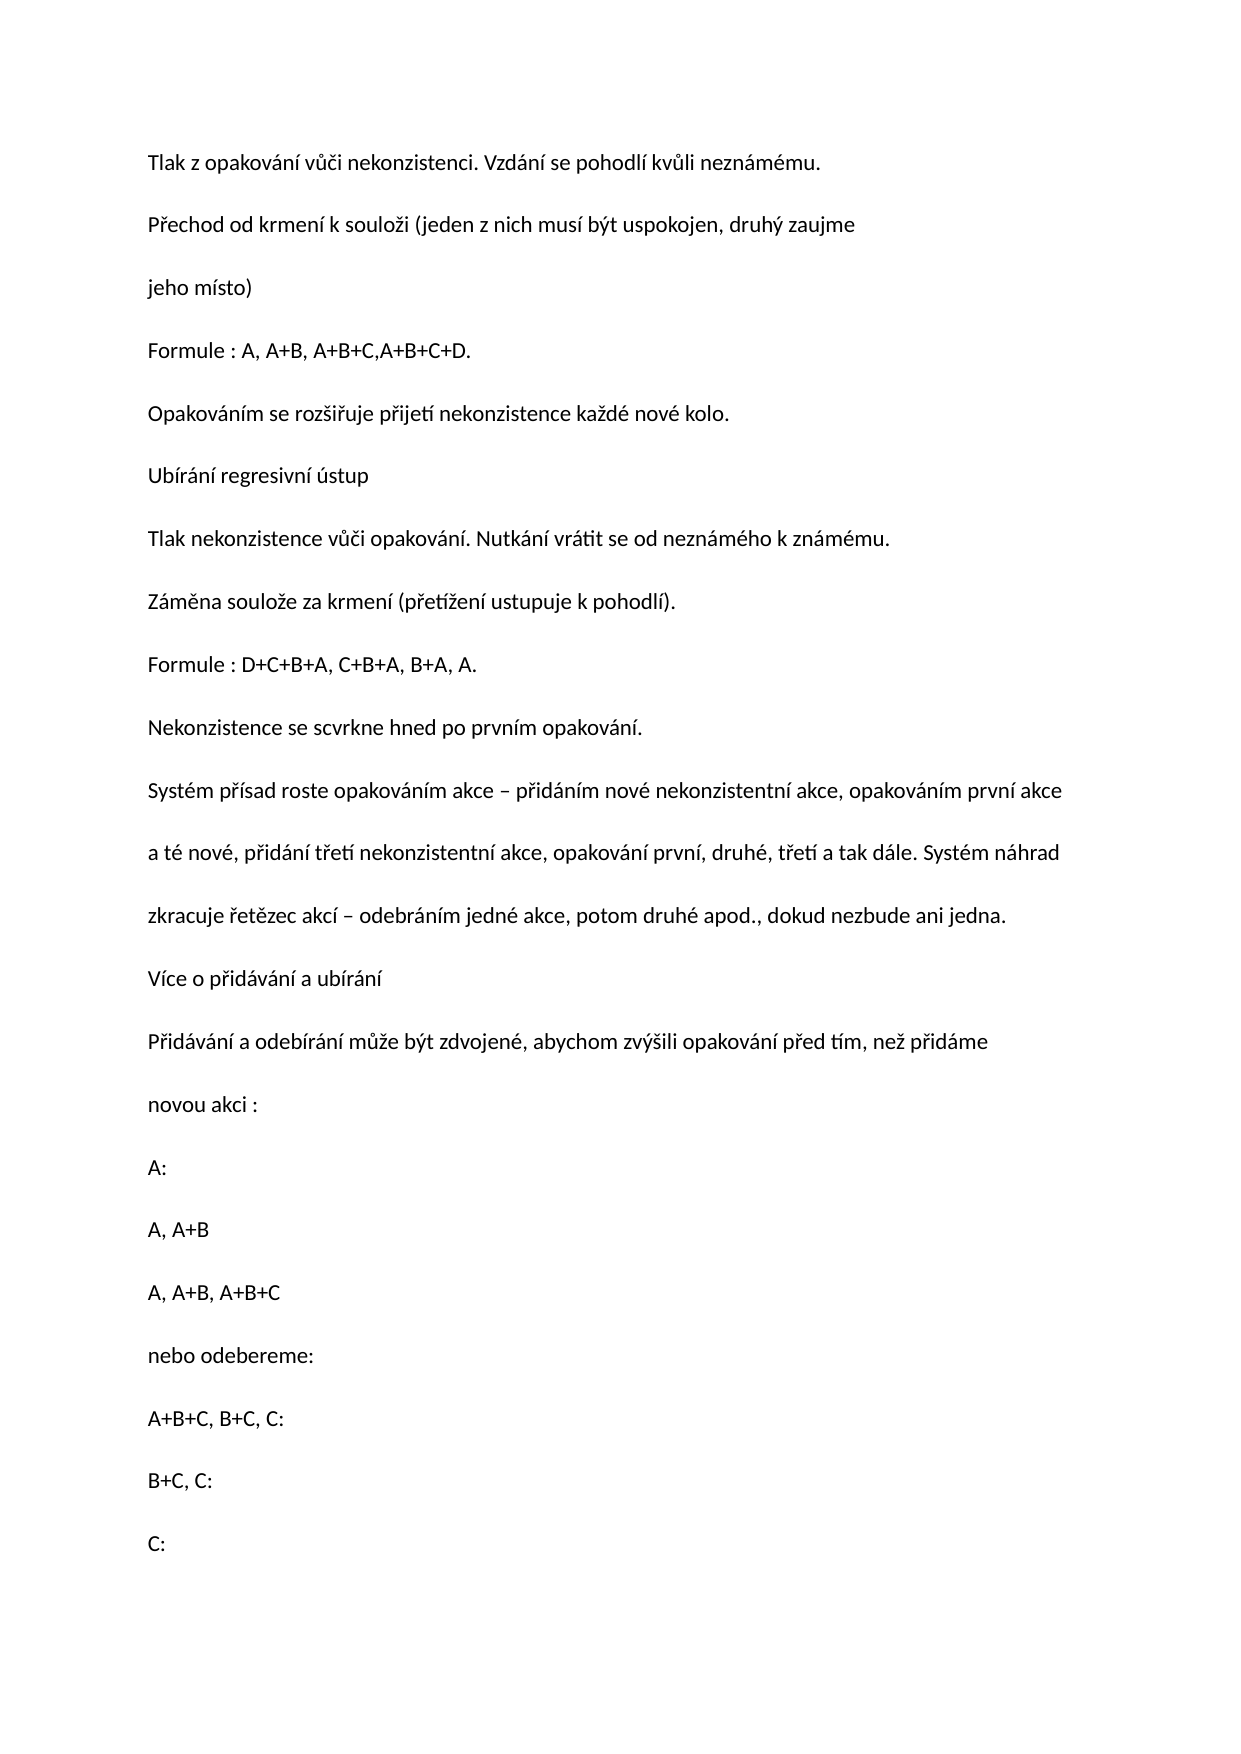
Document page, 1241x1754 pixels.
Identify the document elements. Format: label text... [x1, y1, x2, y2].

text Přidávání a odebírání může být zdvojené, abychom zvýšili opakování před tím, než přidáme [148, 1027, 1093, 1055]
text A: [148, 1153, 1093, 1181]
text A+B+C, B+C, C: [148, 1404, 1093, 1432]
text nebo odebereme: [148, 1341, 1093, 1369]
text Více o přidávání a ubírání [148, 964, 1093, 992]
text Formule : D+C+B+A, C+B+A, B+A, A. [148, 650, 1093, 678]
text zkracuje řetězec akcí – odebráním jedné akce, potom druhé apod., dokud nezbude ani jedna. [148, 901, 1093, 929]
text Záměna soulože za krmení (přetížení ustupuje k pohodlí). [148, 587, 1093, 615]
text jeho místo) [148, 273, 1093, 301]
text Opakováním se rozšiřuje přijetí nekonzistence každé nové kolo. [148, 399, 1093, 427]
text Formule : A, A+B, A+B+C,A+B+C+D. [148, 336, 1093, 364]
text Tlak z opakování vůči nekonzistenci. Vzdání se pohodlí kvůli neznámému. [148, 148, 1093, 176]
text B+C, C: [148, 1467, 1093, 1495]
text a té nové, přidání třetí nekonzistentní akce, opakování první, druhé, třetí a tak dále. Systém náhrad [148, 838, 1093, 867]
text C: [148, 1529, 1093, 1557]
text A, A+B, A+B+C [148, 1278, 1093, 1306]
text Ubírání regresivní ústup [148, 462, 1093, 490]
text Tlak nekonzistence vůči opakování. Nutkání vrátit se od neznámého k známému. [148, 524, 1093, 552]
text Systém přísad roste opakováním akce – přidáním nové nekonzistentní akce, opakováním první akce [148, 776, 1093, 804]
text novou akci : [148, 1090, 1093, 1118]
text Přechod od krmení k souloži (jeden z nich musí být uspokojen, druhý zaujme [148, 210, 1093, 238]
text A, A+B [148, 1215, 1093, 1243]
text Nekonzistence se scvrkne hned po prvním opakování. [148, 713, 1093, 741]
